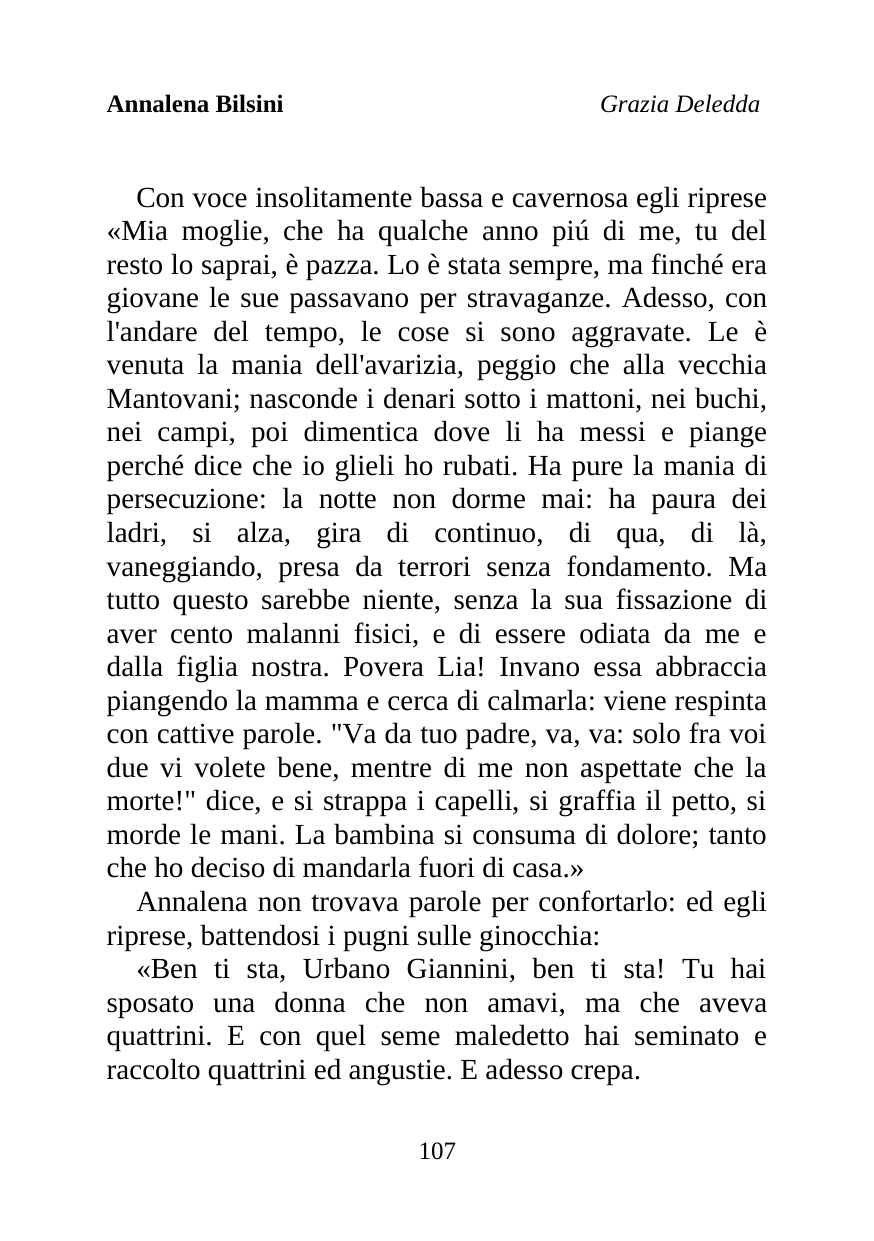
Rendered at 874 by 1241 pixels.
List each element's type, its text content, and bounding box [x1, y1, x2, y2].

text Annalena non trovava parole per confortarlo: ed egli riprese, battendosi i pugni sulle ginocchia: [106, 884, 768, 951]
text Con voce insolitamente bassa e cavernosa egli riprese «Mia moglie, che ha qualche anno piú di me, tu del resto lo saprai, è pazza. Lo è stata sempre, ma finché era giovane le sue passavano per stravaganze. Adesso, con l'andare del tempo, le cose si sono aggravate. Le è venuta la mania dell'avarizia, peggio che alla vecchia Mantovani; nasconde i denari sotto i mattoni, nei buchi, nei campi, poi dimentica dove li ha messi e piange perché dice che io glieli ho rubati. Ha pure la mania di persecuzione: la notte non dorme mai: ha paura dei ladri, si alza, gira di continuo, di qua, di là, vaneggiando, presa da terrori senza fondamento. Ma tutto questo sarebbe niente, senza la sua fissazione di aver cento malanni fisici, e di essere odiata da me e dalla figlia nostra. Povera Lia! Invano essa abbraccia piangendo la mamma e cerca di calmarla: viene respinta con cattive parole. "Va da tuo padre, va, va: solo fra voi due vi volete bene, mentre di me non aspettate che la morte!" dice, e si strappa i capelli, si graffia il petto, si morde le mani. La bambina si consuma di dolore; tanto che ho deciso di mandarla fuori di casa.» [106, 180, 768, 884]
text «Ben ti sta, Urbano Giannini, ben ti sta! Tu hai sposato una donna che non amavi, ma che aveva quattrini. E con quel seme maledetto hai seminato e raccolto quattrini ed angustie. E adesso crepa. [106, 951, 768, 1085]
